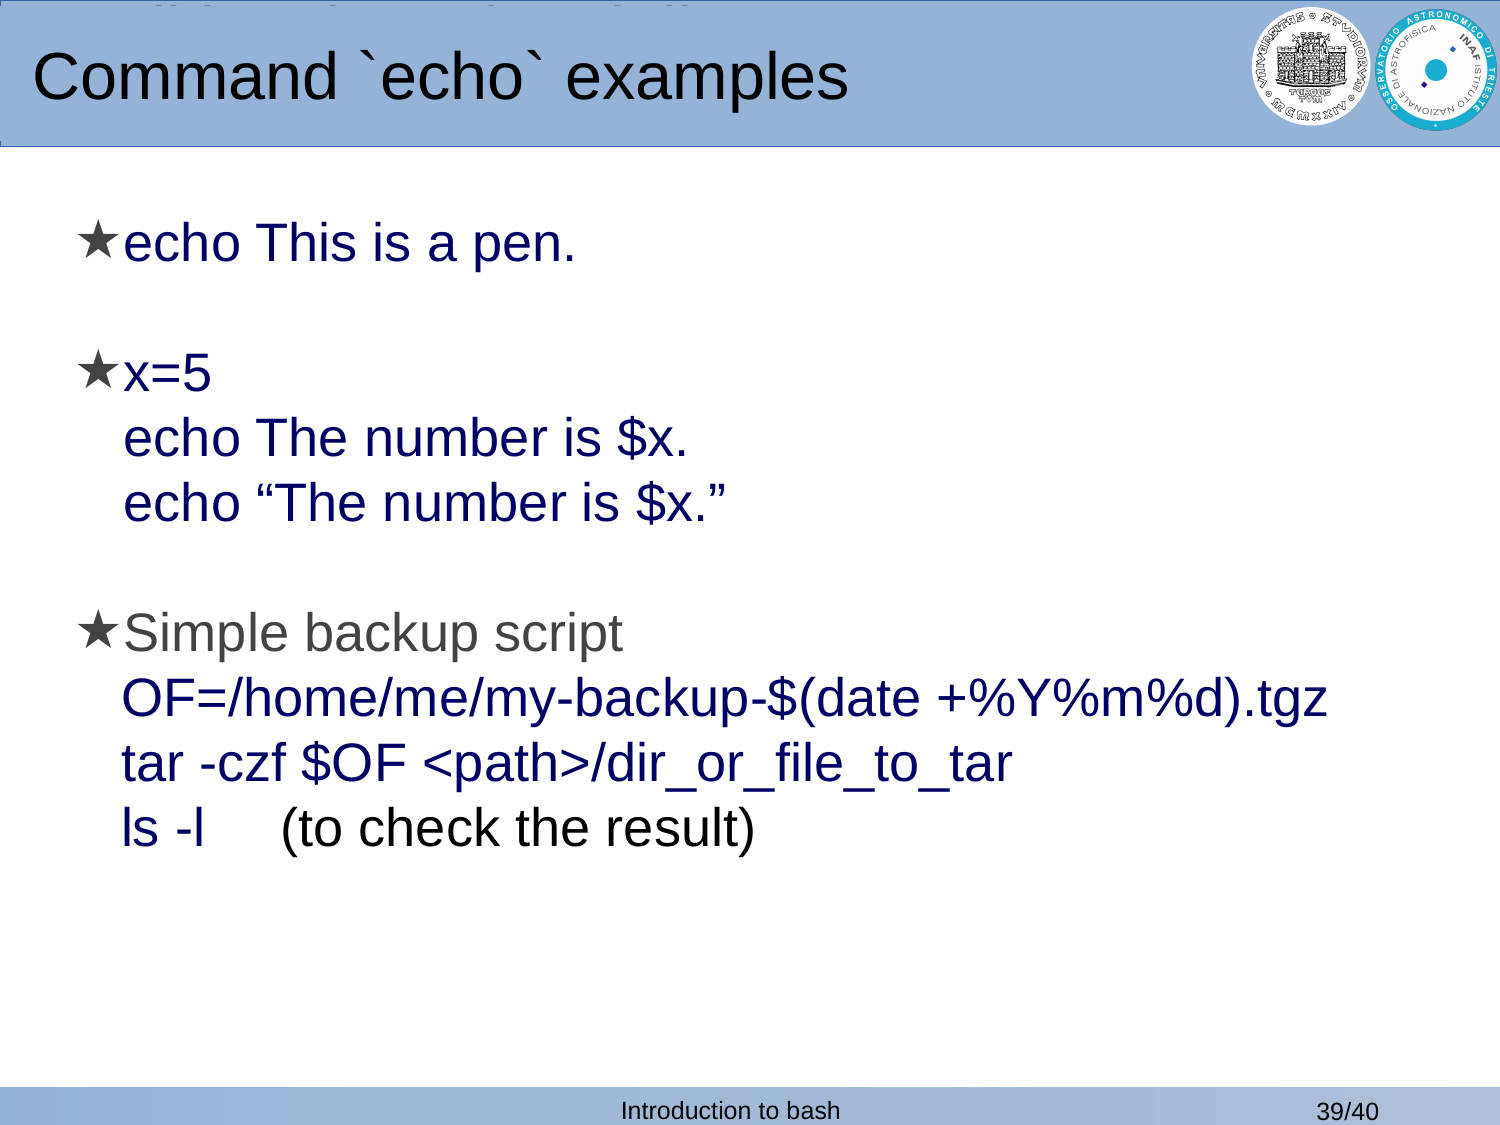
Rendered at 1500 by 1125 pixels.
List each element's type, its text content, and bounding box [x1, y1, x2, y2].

list echo This is a pen. x=5 echo The number is $x. echo “The number is $x.” Simple backup script OF=/home/me/my-backup-$(date +%Y%m%d).tgz tar -czf $OF <path>/dir_or_file_to_tar ls -l (to check the result) [16, 135, 1500, 1081]
text_box Command `echo` examples [0, 5, 1232, 141]
title Traditional service delivery [0, 0, 1500, 135]
